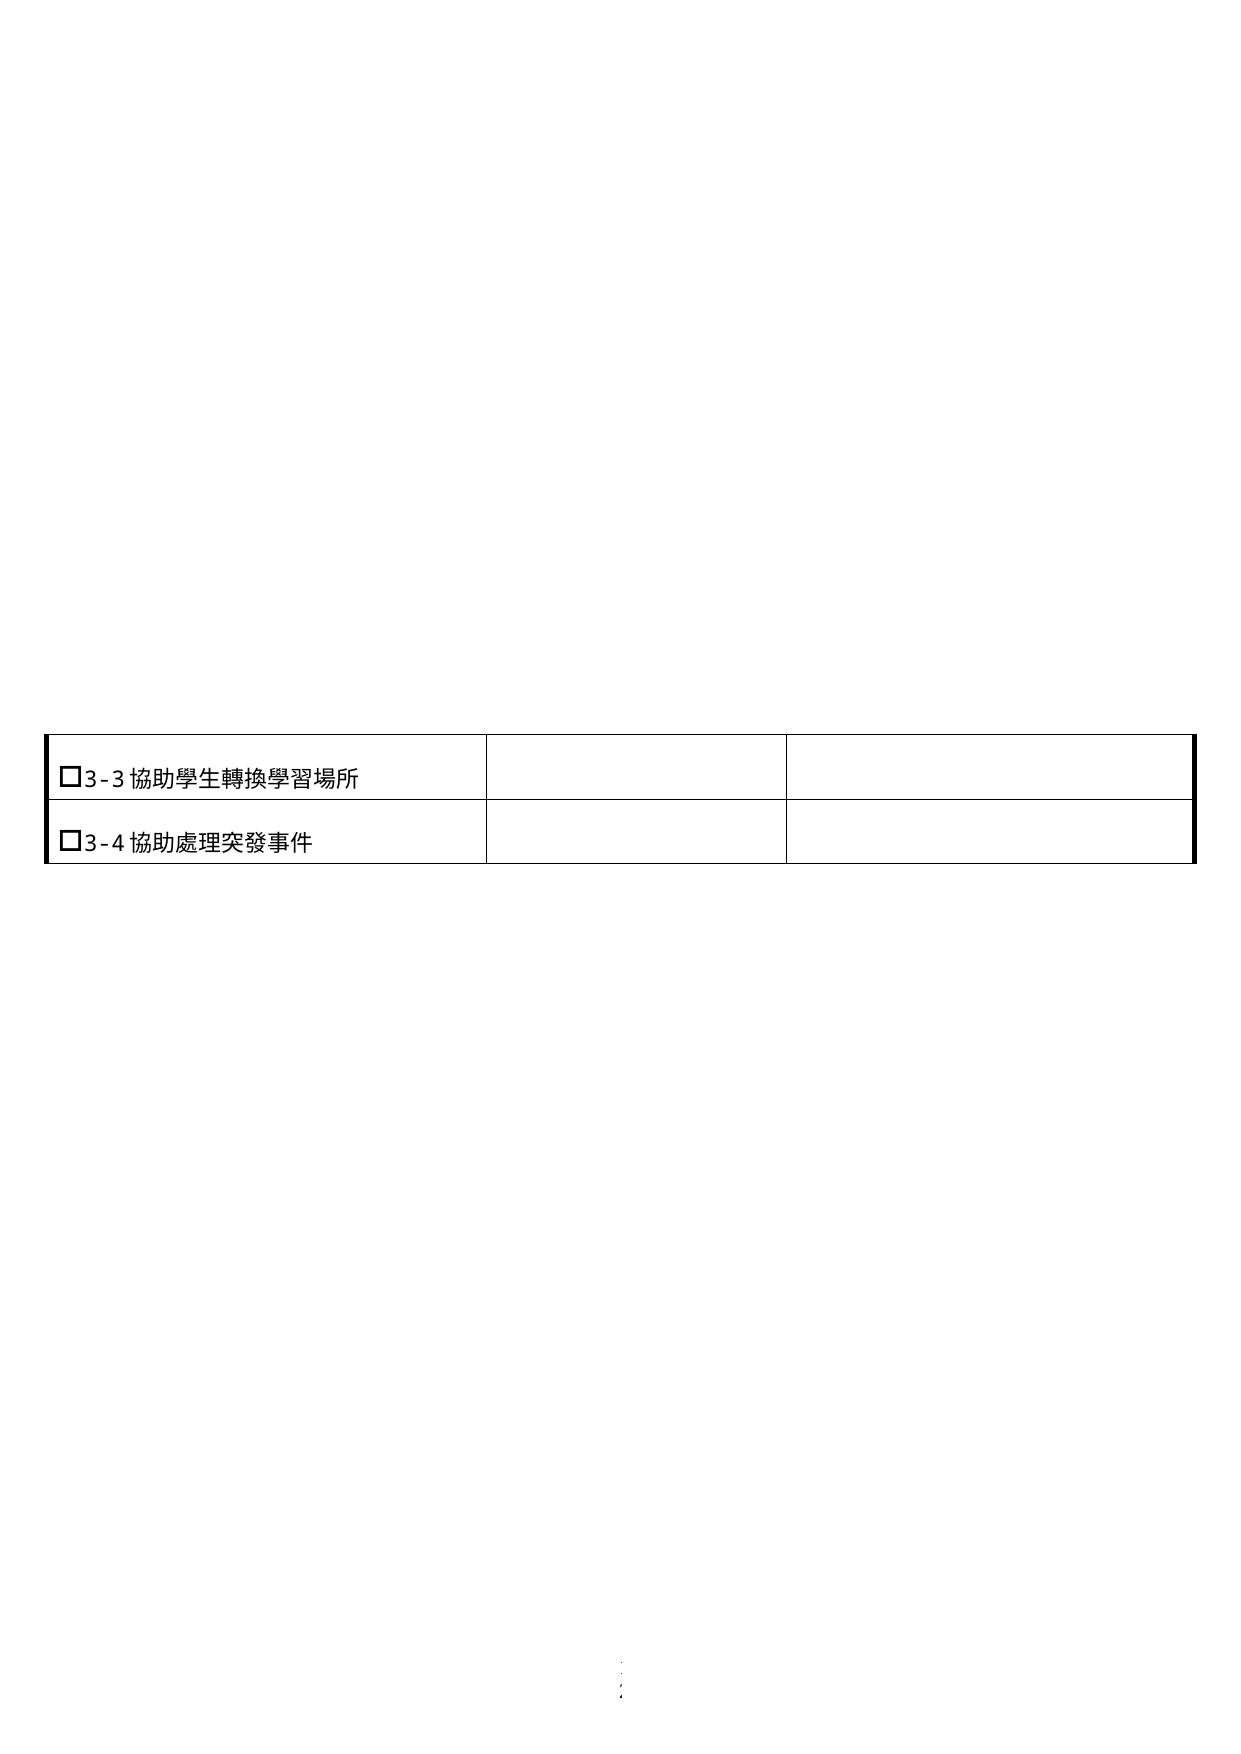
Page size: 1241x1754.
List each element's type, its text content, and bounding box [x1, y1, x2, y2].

table_cell 3-3協助學生轉換學習場所 [49, 735, 486, 799]
table_cell [487, 800, 786, 862]
table_cell 3-4協助處理突發事件 [49, 800, 486, 862]
table_cell [787, 735, 1192, 799]
table_cell [487, 735, 786, 799]
table_cell [787, 800, 1192, 862]
